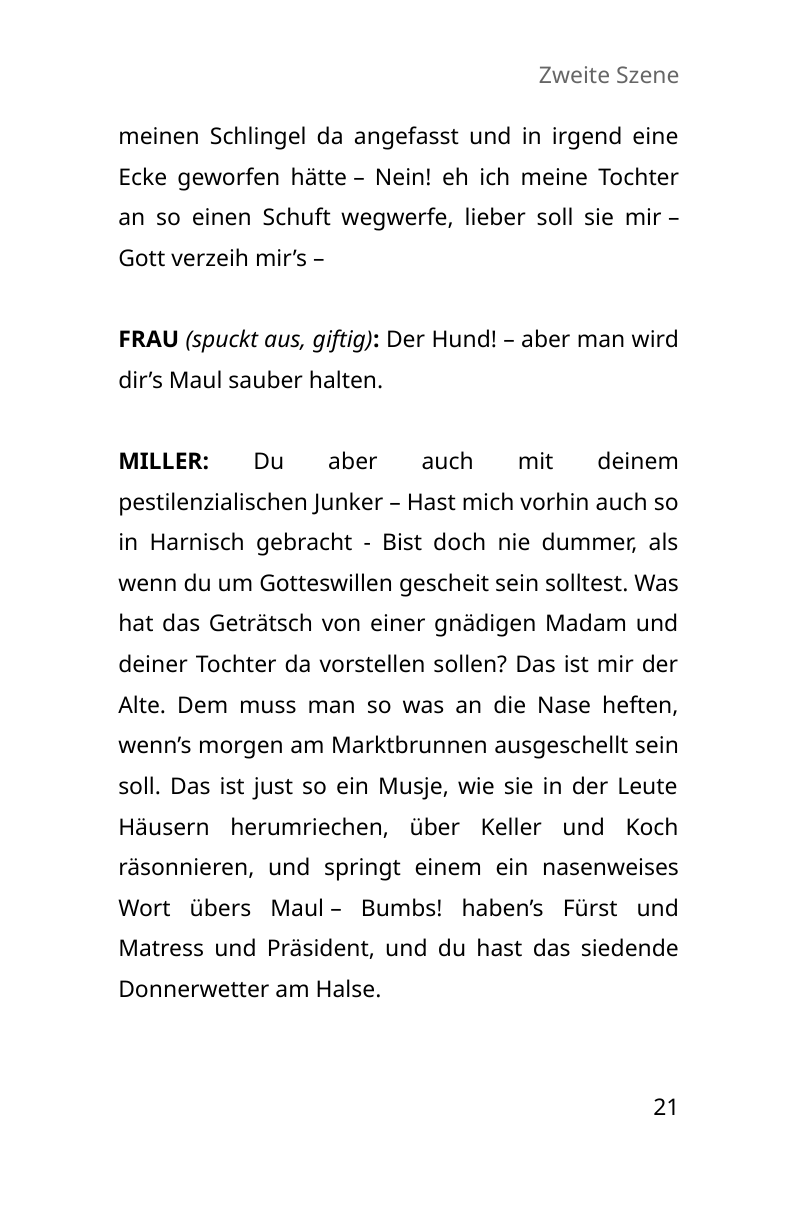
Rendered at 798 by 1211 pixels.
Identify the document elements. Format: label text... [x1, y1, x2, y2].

text meinen Schlingel da angefasst und in irgend eine Ecke geworfen hätte – Nein! eh ich meine Tochter an so einen Schuft wegwerfe, lieber soll sie mir – Gott verzeih mir’s – [118, 120, 679, 273]
text FRAU (spuckt aus, giftig): Der Hund! – aber man wird dir’s Maul sauber halten. [118, 294, 679, 395]
text MILLER: Du aber auch mit deinem pestilenzialischen Junker – Hast mich vorhin auch so in Harnisch gebracht - Bist doch nie dummer, als wenn du um Gotteswillen gescheit sein solltest. Was hat das Geträtsch von einer gnädigen Madam und deiner Tochter da vorstellen sollen? Das ist mir der Alte. Dem muss man so was an die Nase heften, wenn’s morgen am Marktbrunnen ausgeschellt sein soll. Das ist just so ein Musje, wie sie in der Leute Häusern herumriechen, über Keller und Koch räsonnieren, und springt einem ein nasenweises Wort übers Maul – Bumbs! haben’s Fürst und Matress und Präsident, und du hast das siedende Donnerwetter am Halse. [118, 416, 679, 1004]
